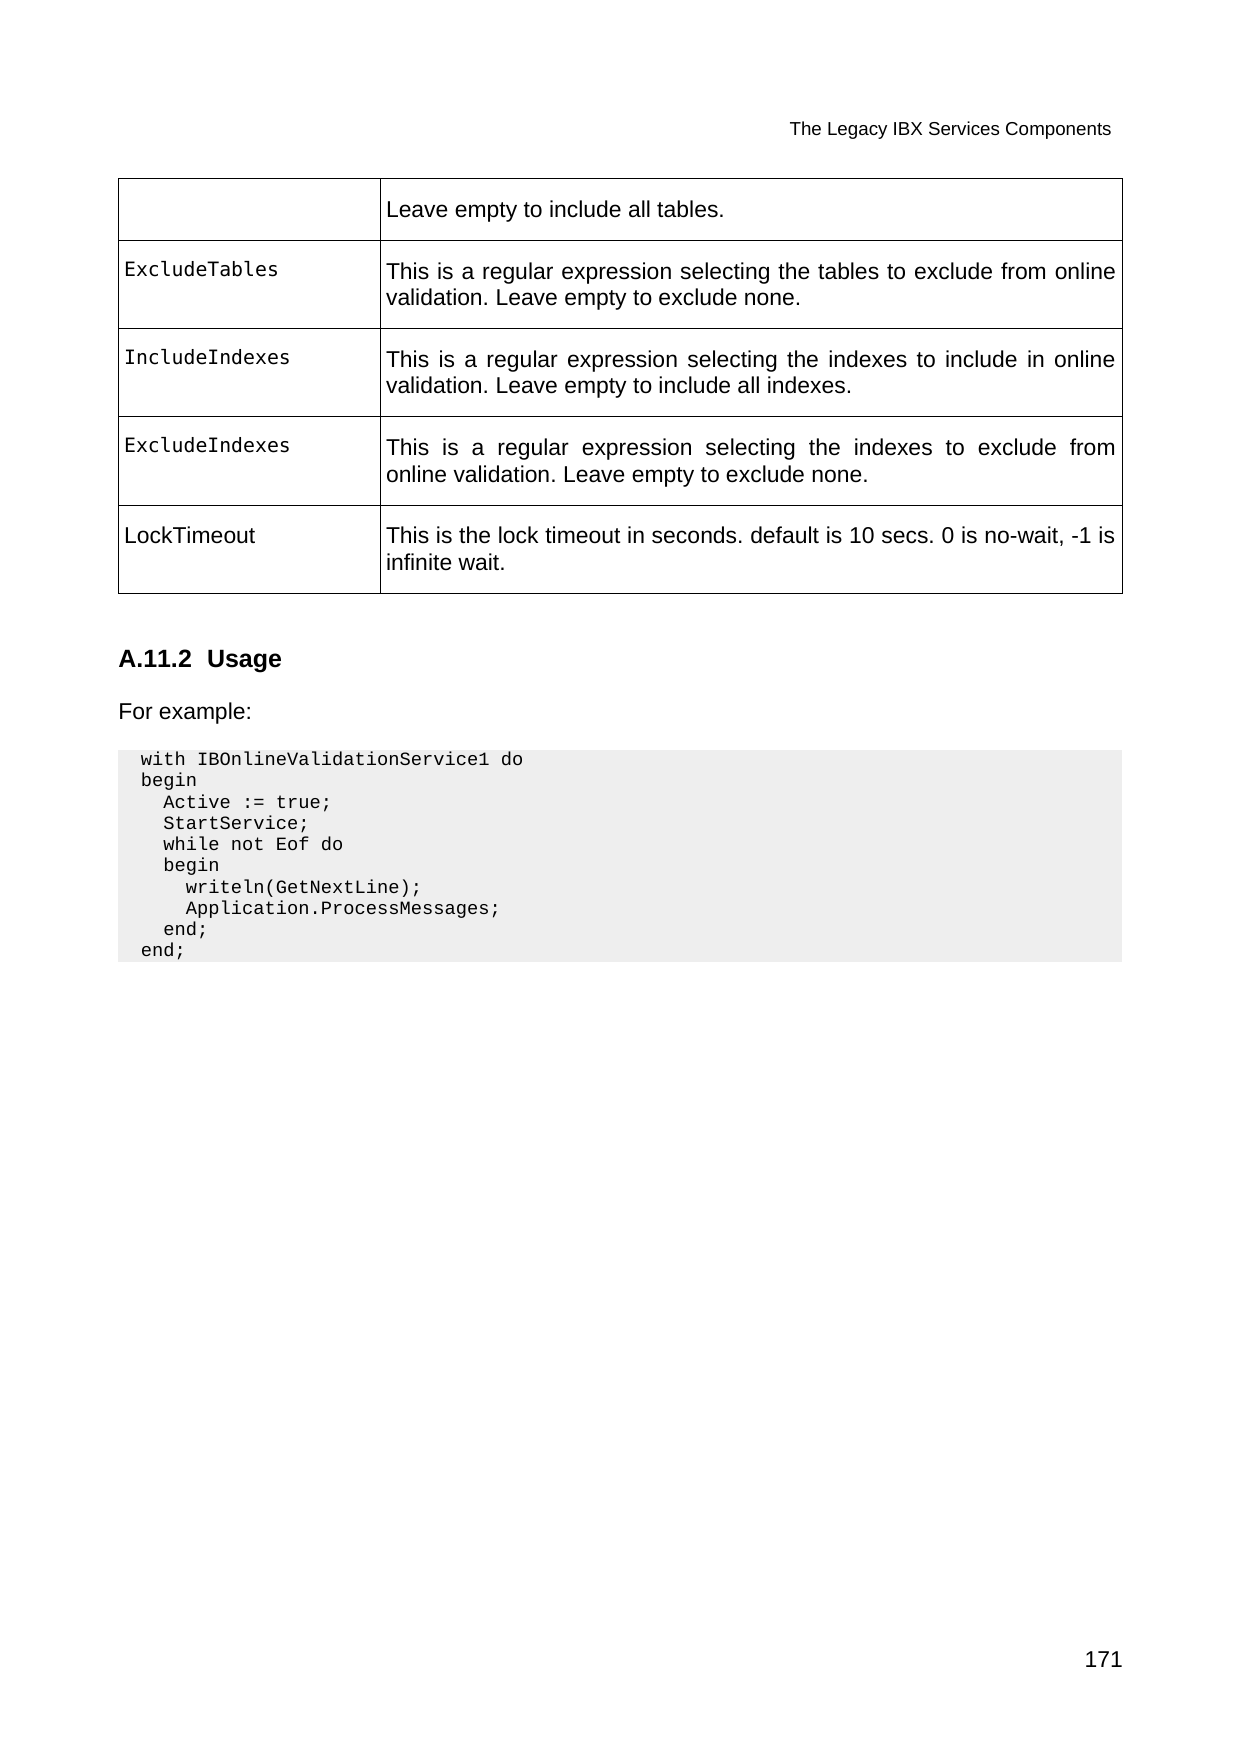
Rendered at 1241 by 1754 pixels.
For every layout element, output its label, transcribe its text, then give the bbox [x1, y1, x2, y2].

table_cell This is a regular expression selecting the indexes to exclude from online validation. Leave empty to exclude none. [381, 417, 1122, 505]
table_cell LockTimeout [119, 506, 380, 593]
table_cell ExcludeTables [119, 241, 380, 328]
text StartService; [118, 814, 1122, 835]
text Active := true; [118, 792, 1122, 814]
text Application.ProcessMessages; [118, 899, 1122, 920]
text with IBOnlineValidationService1 do [118, 750, 1122, 771]
table_cell This is a regular expression selecting the indexes to include in online validation. Leave empty to include all indexes. [381, 329, 1122, 416]
text while not Eof do [118, 835, 1122, 856]
table_cell This is the lock timeout in seconds. default is 10 secs. 0 is no-wait, -1 is infinite wait. [381, 506, 1122, 593]
text begin [118, 771, 1122, 792]
text For example: [118, 698, 1122, 724]
text begin [118, 856, 1122, 877]
table_header [119, 179, 380, 240]
table_cell IncludeIndexes [119, 329, 380, 416]
text writeln(GetNextLine); [118, 877, 1122, 899]
text end; [118, 941, 1122, 962]
table_header Leave empty to include all tables. [381, 179, 1122, 240]
text end; [118, 920, 1122, 941]
subtitle Usage [118, 644, 1122, 673]
table_cell ExcludeIndexes [119, 417, 380, 505]
table_cell This is a regular expression selecting the tables to exclude from online validation. Leave empty to exclude none. [381, 241, 1122, 328]
